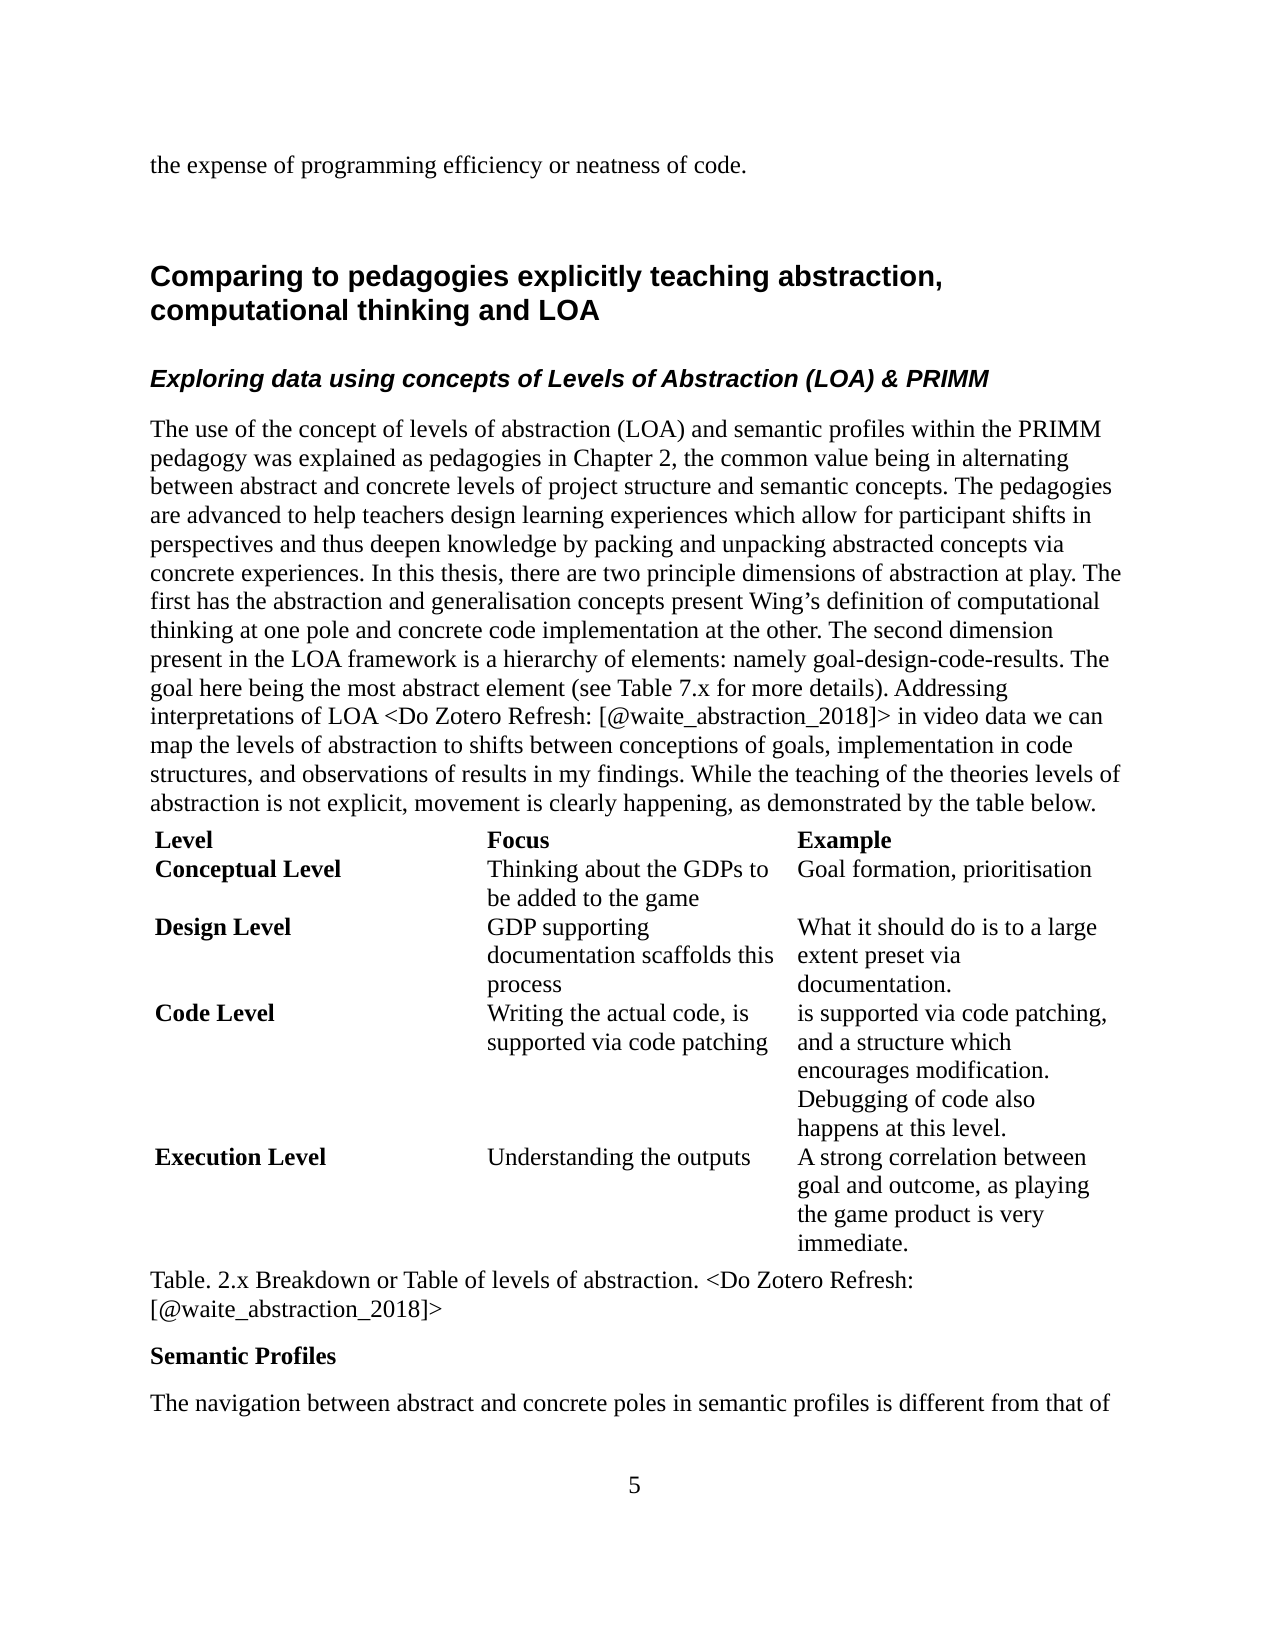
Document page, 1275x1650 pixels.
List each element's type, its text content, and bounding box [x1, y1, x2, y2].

text The use of the concept of levels of abstraction (LOA) and semantic profiles within the PRIMM pedagogy was explained as pedagogies in Chapter 2, the common value being in alternating between abstract and concrete levels of project structure and semantic concepts. The pedagogies are advanced to help teachers design learning experiences which allow for participant shifts in perspectives and thus deepen knowledge by packing and unpacking abstracted concepts via concrete experiences. In this thesis, there are two principle dimensions of abstraction at play. The first has the abstraction and generalisation concepts present Wing’s definition of computational thinking at one pole and concrete code implementation at the other. The second dimension present in the LOA framework is a hierarchy of elements: namely goal-design-code-results. The goal here being the most abstract element (see Table 7.x for more details). Addressing interpretations of LOA <Do Zotero Refresh: [@waite_abstraction_2018]> in video data we can map the levels of abstraction to shifts between conceptions of goals, implementation in code structures, and observations of results in my findings. While the teaching of the theories levels of abstraction is not explicit, movement is clearly happening, as demonstrated by the table below. [150, 414, 1125, 816]
subtitle Comparing to pedagogies explicitly teaching abstraction, computational thinking and LOA [150, 259, 1125, 326]
table_cell A strong correlation between goal and outcome, as playing the game product is very immediate. [793, 1142, 1125, 1257]
text the expense of programming efficiency or neatness of code. [150, 150, 1125, 179]
table_cell GDP supporting documentation scaffolds this process [482, 912, 793, 998]
table_cell Goal formation, prioritisation [793, 854, 1125, 912]
table_cell Design Level [150, 912, 482, 998]
table_header Level [150, 825, 482, 854]
table_cell Conceptual Level [150, 854, 482, 912]
table_cell is supported via code patching, and a structure which encourages modification. Debugging of code also happens at this level. [793, 998, 1125, 1142]
table_cell Writing the actual code, is supported via code patching [482, 998, 793, 1142]
text The navigation between abstract and concrete poles in semantic profiles is different from that of [150, 1388, 1125, 1416]
table_header Example [793, 825, 1125, 854]
table_cell What it should do is to a large extent preset via documentation. [793, 912, 1125, 998]
subtitle Exploring data using concepts of Levels of Abstraction (LOA) & PRIMM [150, 364, 1125, 392]
table_cell Understanding the outputs [482, 1142, 793, 1257]
table_cell Code Level [150, 998, 482, 1142]
text Table. 2.x Breakdown or Table of levels of abstraction. <Do Zotero Refresh: [@waite_abstraction_2018]> [150, 1266, 1125, 1323]
table_header Focus [482, 825, 793, 854]
text Semantic Profiles [150, 1341, 1125, 1370]
table_cell Execution Level [150, 1142, 482, 1257]
table_cell Thinking about the GDPs to be added to the game [482, 854, 793, 912]
